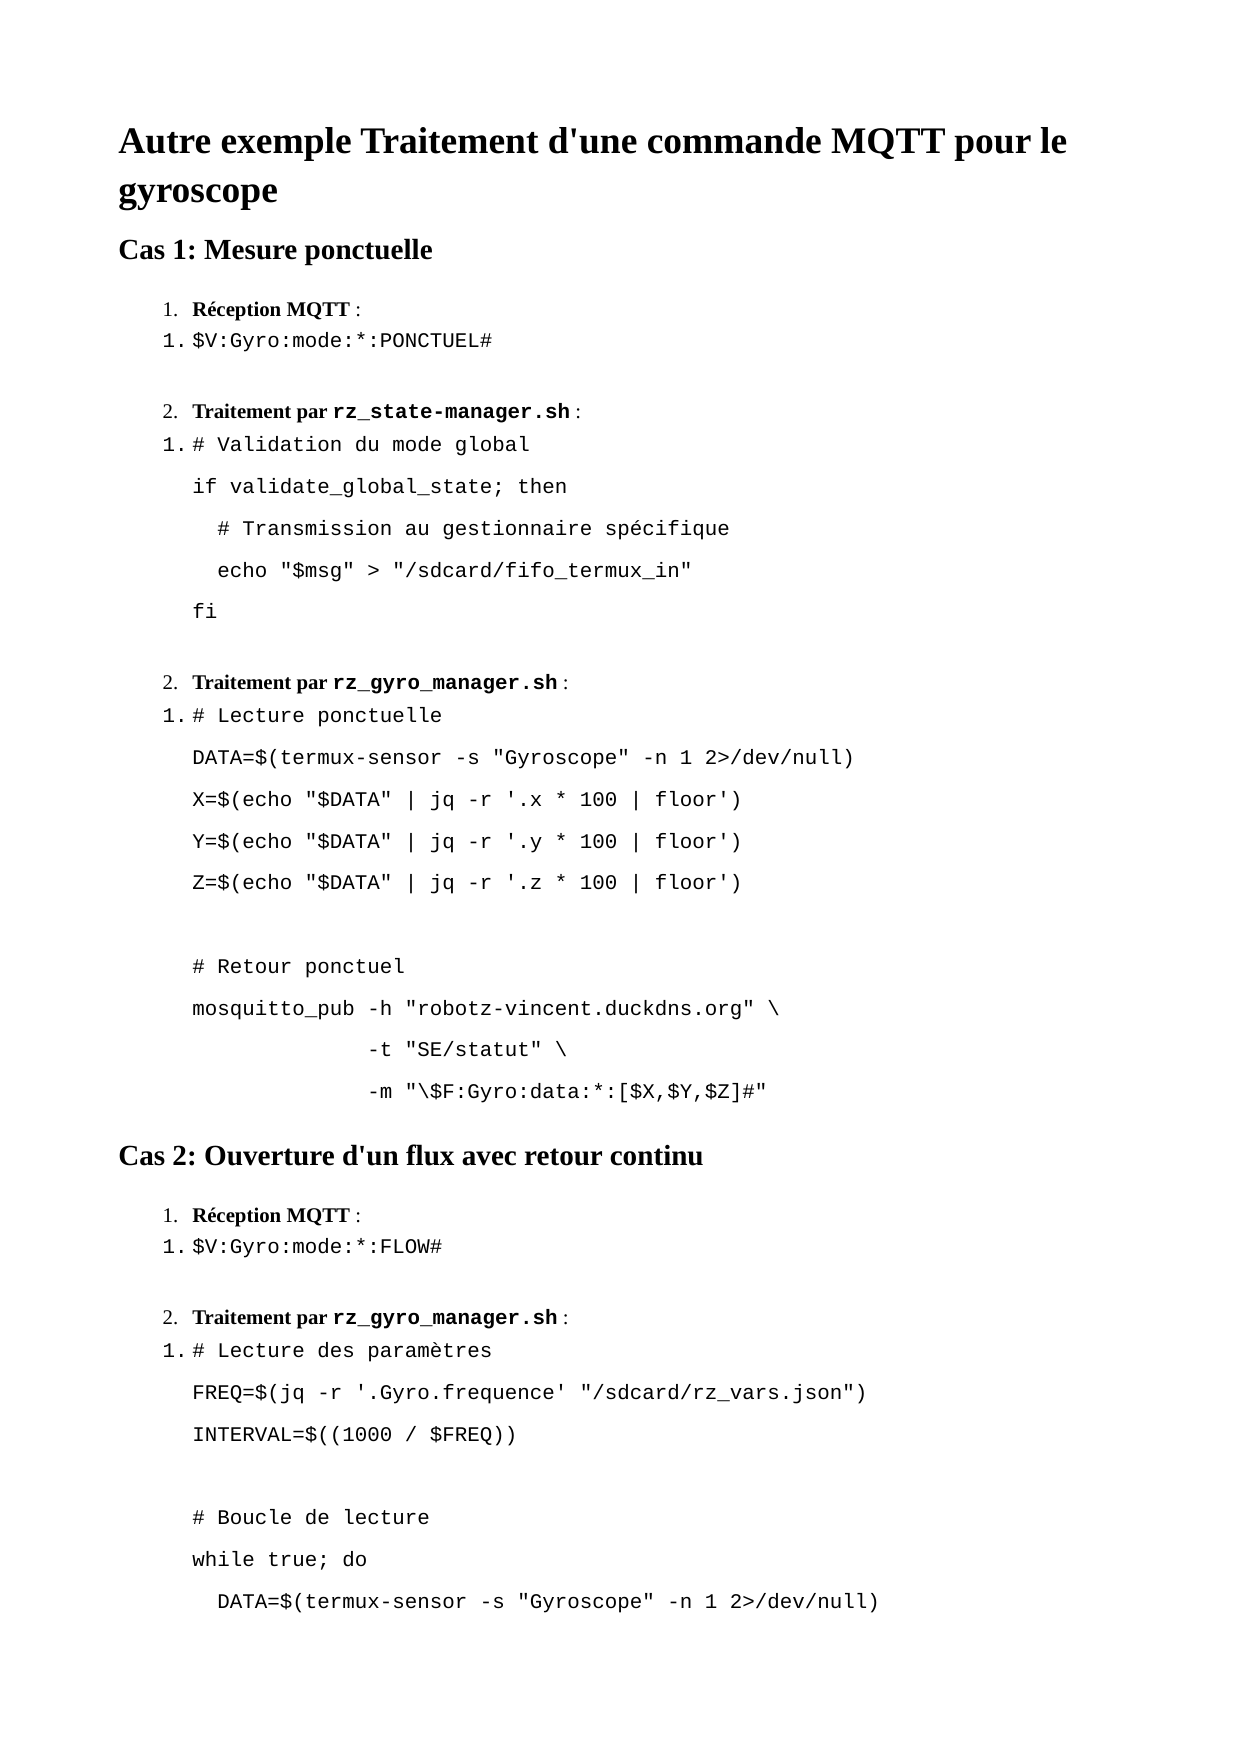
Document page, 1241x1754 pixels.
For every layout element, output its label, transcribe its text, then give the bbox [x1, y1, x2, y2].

list # Lecture ponctuelle [162, 705, 1122, 729]
list if validate_global_state; then [162, 476, 1122, 500]
list $V:Gyro:mode:*:PONCTUEL# [162, 330, 1122, 354]
list DATA=$(termux-sensor -s "Gyroscope" -n 1 2>/dev/null) [162, 1591, 1122, 1614]
list INTERVAL=$((1000 / $FREQ)) [162, 1424, 1122, 1447]
list Y=$(echo "$DATA" | jq -r '.y * 100 | floor') [162, 831, 1122, 854]
subtitle Cas 2: Ouverture d'un flux avec retour continu [118, 1138, 1122, 1171]
list # Transmission au gestionnaire spécifique [162, 518, 1122, 541]
list -m "\$F:Gyro:data:*:[$X,$Y,$Z]#" [162, 1081, 1122, 1105]
list fi [162, 601, 1122, 625]
list X=$(echo "$DATA" | jq -r '.x * 100 | floor') [162, 789, 1122, 812]
list mosquitto_pub -h "robotz-vincent.duckdns.org" \ [162, 998, 1122, 1021]
list while true; do [162, 1549, 1122, 1573]
list Z=$(echo "$DATA" | jq -r '.z * 100 | floor') [162, 872, 1122, 896]
list # Lecture des paramètres [162, 1340, 1122, 1364]
list # Retour ponctuel [162, 956, 1122, 979]
list echo "$msg" > "/sdcard/fifo_termux_in" [162, 559, 1122, 583]
list Traitement par rz_gyro_manager.sh : [162, 670, 1122, 696]
subtitle Autre exemple Traitement d'une commande MQTT pour le gyroscope [118, 118, 1122, 211]
list $V:Gyro:mode:*:FLOW# [162, 1236, 1122, 1260]
list -t "SE/statut" \ [162, 1039, 1122, 1063]
list Traitement par rz_gyro_manager.sh : [162, 1305, 1122, 1331]
list Réception MQTT : [162, 297, 1122, 321]
list FREQ=$(jq -r '.Gyro.frequence' "/sdcard/rz_vars.json") [162, 1382, 1122, 1406]
list DATA=$(termux-sensor -s "Gyroscope" -n 1 2>/dev/null) [162, 747, 1122, 771]
list Traitement par rz_state-manager.sh : [162, 399, 1122, 424]
list Réception MQTT : [162, 1203, 1122, 1227]
list # Boucle de lecture [162, 1507, 1122, 1531]
subtitle Cas 1: Mesure ponctuelle [118, 232, 1122, 265]
list # Validation du mode global [162, 434, 1122, 458]
